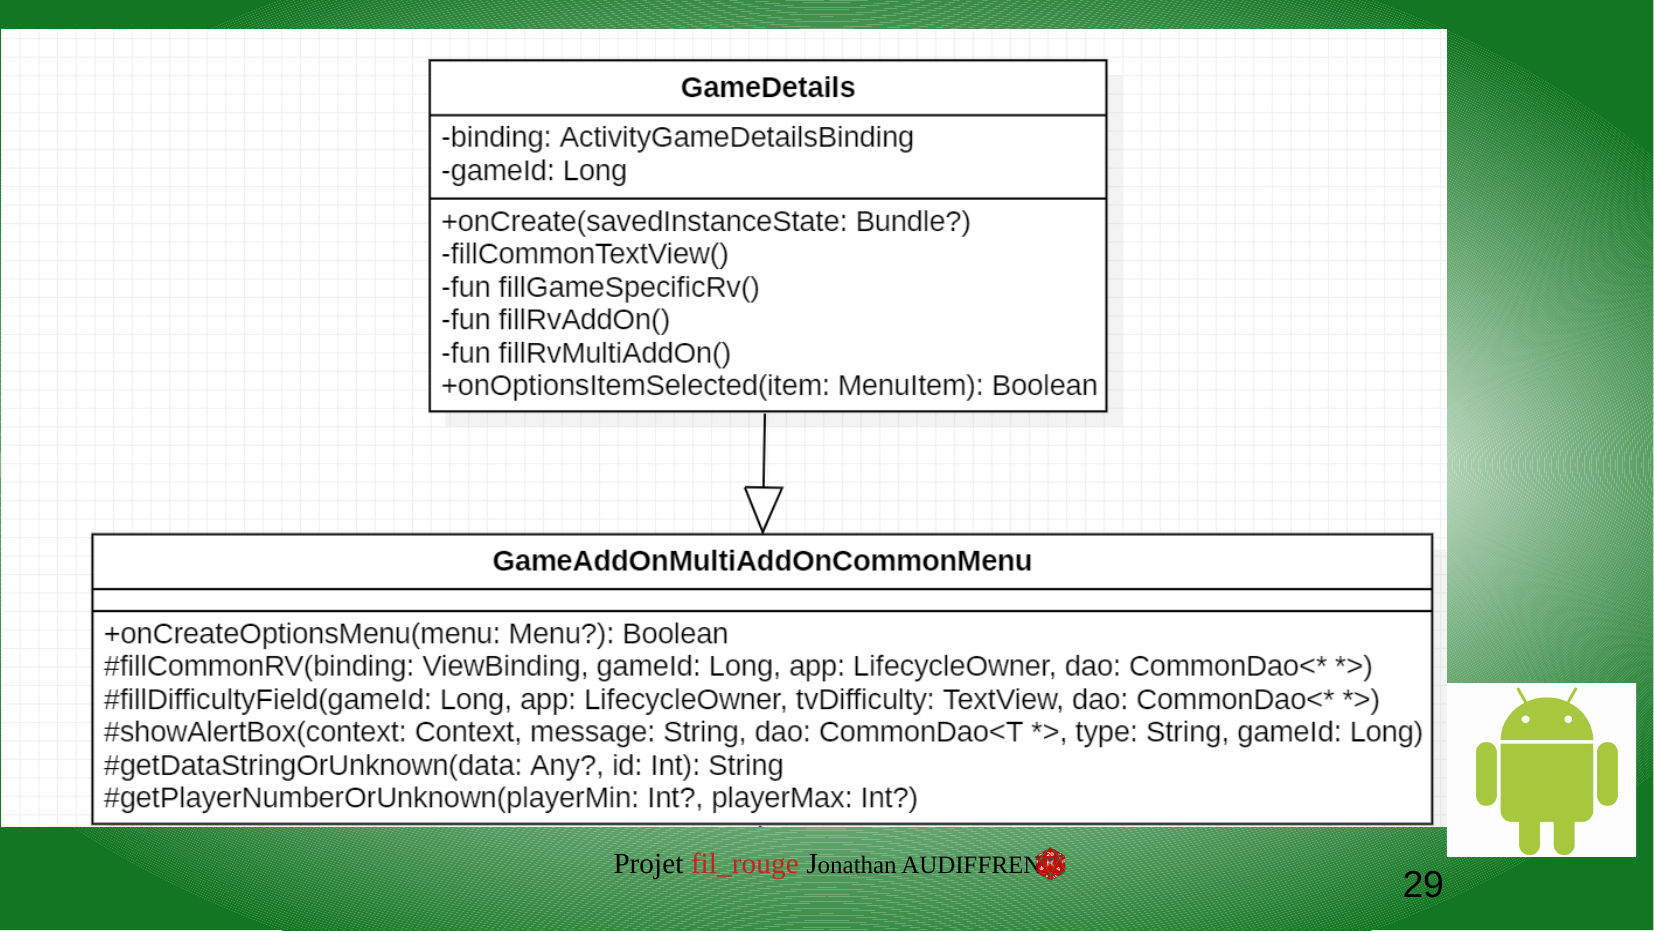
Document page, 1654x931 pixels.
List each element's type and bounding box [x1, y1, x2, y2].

picture [1, 29, 1637, 857]
picture [1033, 847, 1067, 881]
